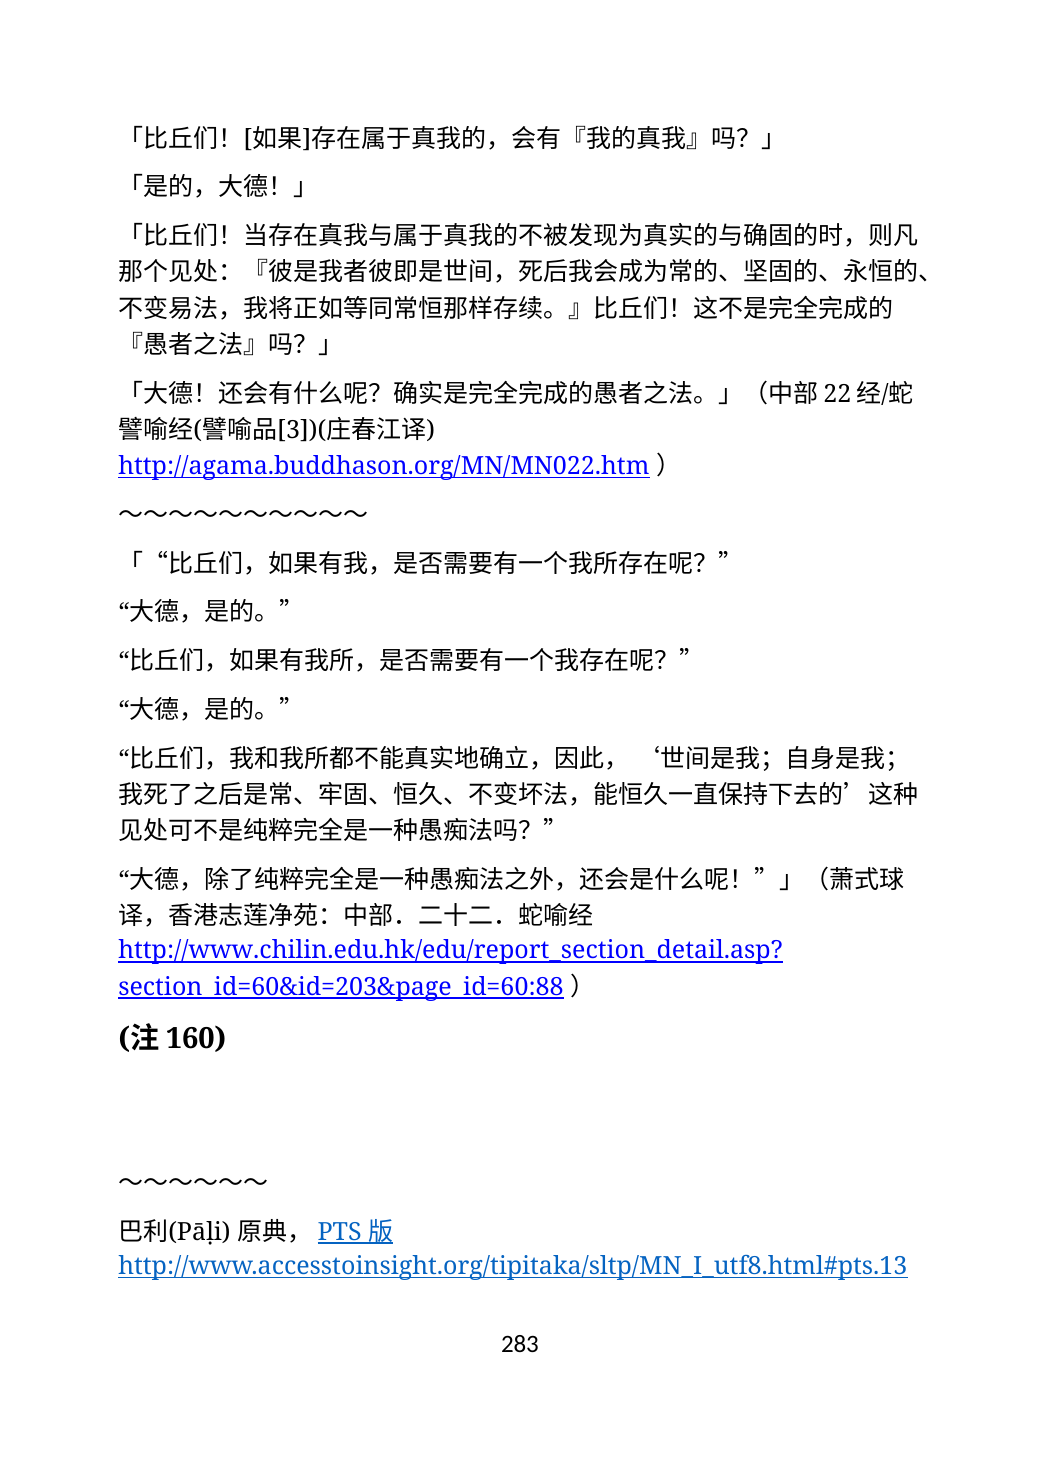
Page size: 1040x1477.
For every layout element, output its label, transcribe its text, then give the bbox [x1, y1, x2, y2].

text ～～～～～～～～～～ [118, 494, 921, 531]
text ～～～～～～ [118, 1163, 921, 1199]
text “大德，是的。” [118, 689, 921, 726]
text 「比丘们！[如果]存在属于真我的，会有『我的真我』吗？」 [118, 118, 921, 154]
text (注 160) [118, 1015, 921, 1057]
text 「比丘们！当存在真我与属于真我的不被发现为真实的与确固的时，则凡那个见处：『彼是我者彼即是世间，死后我会成为常的、坚固的、永恒的、不变易法，我将正如等同常恒那样存续。』比丘们！这不是完全完成的『愚者之法』吗？」 [118, 216, 921, 361]
text 巴利(Pāḷi) 原典， PTS 版 http://www.accesstoinsight.org/tipitaka/sltp/MN_I_utf8.html#pts.13 [118, 1211, 921, 1282]
text 「是的，大德！」 [118, 167, 921, 203]
text “比丘们，如果有我所，是否需要有一个我存在呢？” [118, 641, 921, 677]
text “比丘们，我和我所都不能真实地确立，因此， ‘世间是我；自身是我；我死了之后是常、牢固、恒久、不变坏法，能恒久一直保持下去的’这种见处可不是纯粹完全是一种愚痴法吗？” [118, 738, 921, 847]
text 「“比丘们，如果有我，是否需要有一个我所存在呢？” [118, 543, 921, 579]
text “大德，是的。” [118, 592, 921, 628]
text 「大德！还会有什么呢？确实是完全完成的愚者之法。」（中部22经/蛇譬喻经(譬喻品[3])(庄春江译) http://agama.buddhason.org/MN/MN022.htm ） [118, 373, 921, 482]
text “大德，除了纯粹完全是一种愚痴法之外，还会是什么呢！”」（萧式球 译，香港志莲净苑：中部．二十二．蛇喻经 http://www.chilin.edu.hk/edu/report_section_detail.asp?section_id=60&id=203&page_id=60:88 ） [118, 859, 921, 1002]
